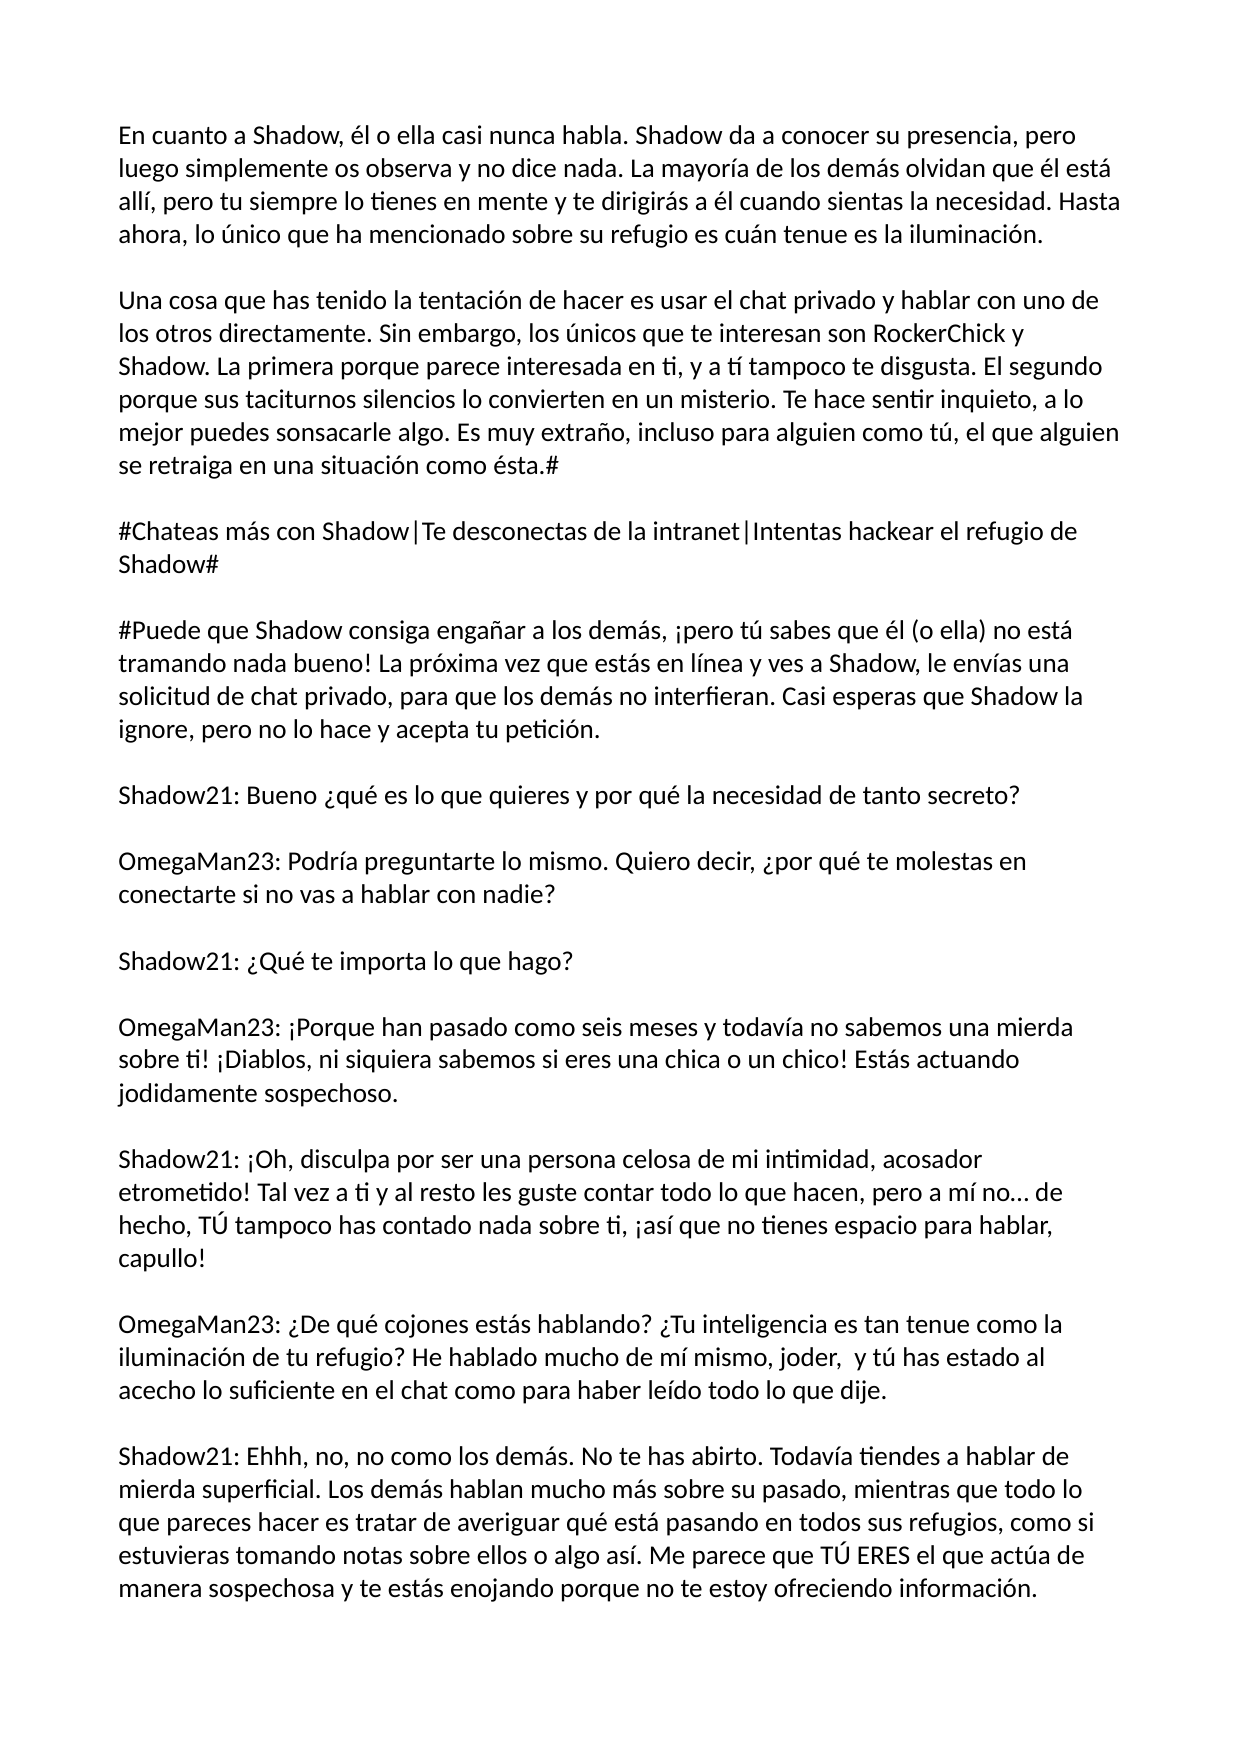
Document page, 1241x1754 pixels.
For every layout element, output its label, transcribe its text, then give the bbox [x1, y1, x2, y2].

text Shadow21: ¡Oh, disculpa por ser una persona celosa de mi intimidad, acosador etrometido! Tal vez a ti y al resto les guste contar todo lo que hacen, pero a mí no… de hecho, TÚ tampoco has contado nada sobre ti, ¡así que no tienes espacio para hablar, capullo! [118, 1142, 1122, 1274]
text Shadow21: Ehhh, no, no como los demás. No te has abirto. Todavía tiendes a hablar de mierda superficial. Los demás hablan mucho más sobre su pasado, mientras que todo lo que pareces hacer es tratar de averiguar qué está pasando en todos sus refugios, como si estuvieras tomando notas sobre ellos o algo así. Me parece que TÚ ERES el que actúa de manera sospechosa y te estás enojando porque no te estoy ofreciendo información. [118, 1439, 1122, 1604]
text OmegaMan23: Podría preguntarte lo mismo. Quiero decir, ¿por qué te molestas en conectarte si no vas a hablar con nadie? [118, 844, 1122, 911]
text OmegaMan23: ¡Porque han pasado como seis meses y todavía no sabemos una mierda sobre ti! ¡Diablos, ni siquiera sabemos si eres una chica o un chico! Estás actuando jodidamente sospechoso. [118, 1010, 1122, 1109]
text Una cosa que has tenido la tentación de hacer es usar el chat privado y hablar con uno de los otros directamente. Sin embargo, los únicos que te interesan son RockerChick y Shadow. La primera porque parece interesada en ti, y a tí tampoco te disgusta. El segundo porque sus taciturnos silencios lo convierten en un misterio. Te hace sentir inquieto, a lo mejor puedes sonsacarle algo. Es muy extraño, incluso para alguien como tú, el que alguien se retraiga en una situación como ésta.# [118, 283, 1122, 481]
text En cuanto a Shadow, él o ella casi nunca habla. Shadow da a conocer su presencia, pero luego simplemente os observa y no dice nada. La mayoría de los demás olvidan que él está allí, pero tu siempre lo tienes en mente y te dirigirás a él cuando sientas la necesidad. Hasta ahora, lo único que ha mencionado sobre su refugio es cuán tenue es la iluminación. [118, 118, 1122, 250]
text Shadow21: Bueno ¿qué es lo que quieres y por qué la necesidad de tanto secreto? [118, 778, 1122, 812]
text OmegaMan23: ¿De qué cojones estás hablando? ¿Tu inteligencia es tan tenue como la iluminación de tu refugio? He hablado mucho de mí mismo, joder, y tú has estado al acecho lo suficiente en el chat como para haber leído todo lo que dije. [118, 1307, 1122, 1406]
text Shadow21: ¿Qué te importa lo que hago? [118, 944, 1122, 977]
text #Puede que Shadow consiga engañar a los demás, ¡pero tú sabes que él (o ella) no está tramando nada bueno! La próxima vez que estás en línea y ves a Shadow, le envías una solicitud de chat privado, para que los demás no interfieran. Casi esperas que Shadow la ignore, pero no lo hace y acepta tu petición. [118, 613, 1122, 746]
text #Chateas más con Shadow|Te desconectas de la intranet|Intentas hackear el refugio de Shadow# [118, 514, 1122, 580]
